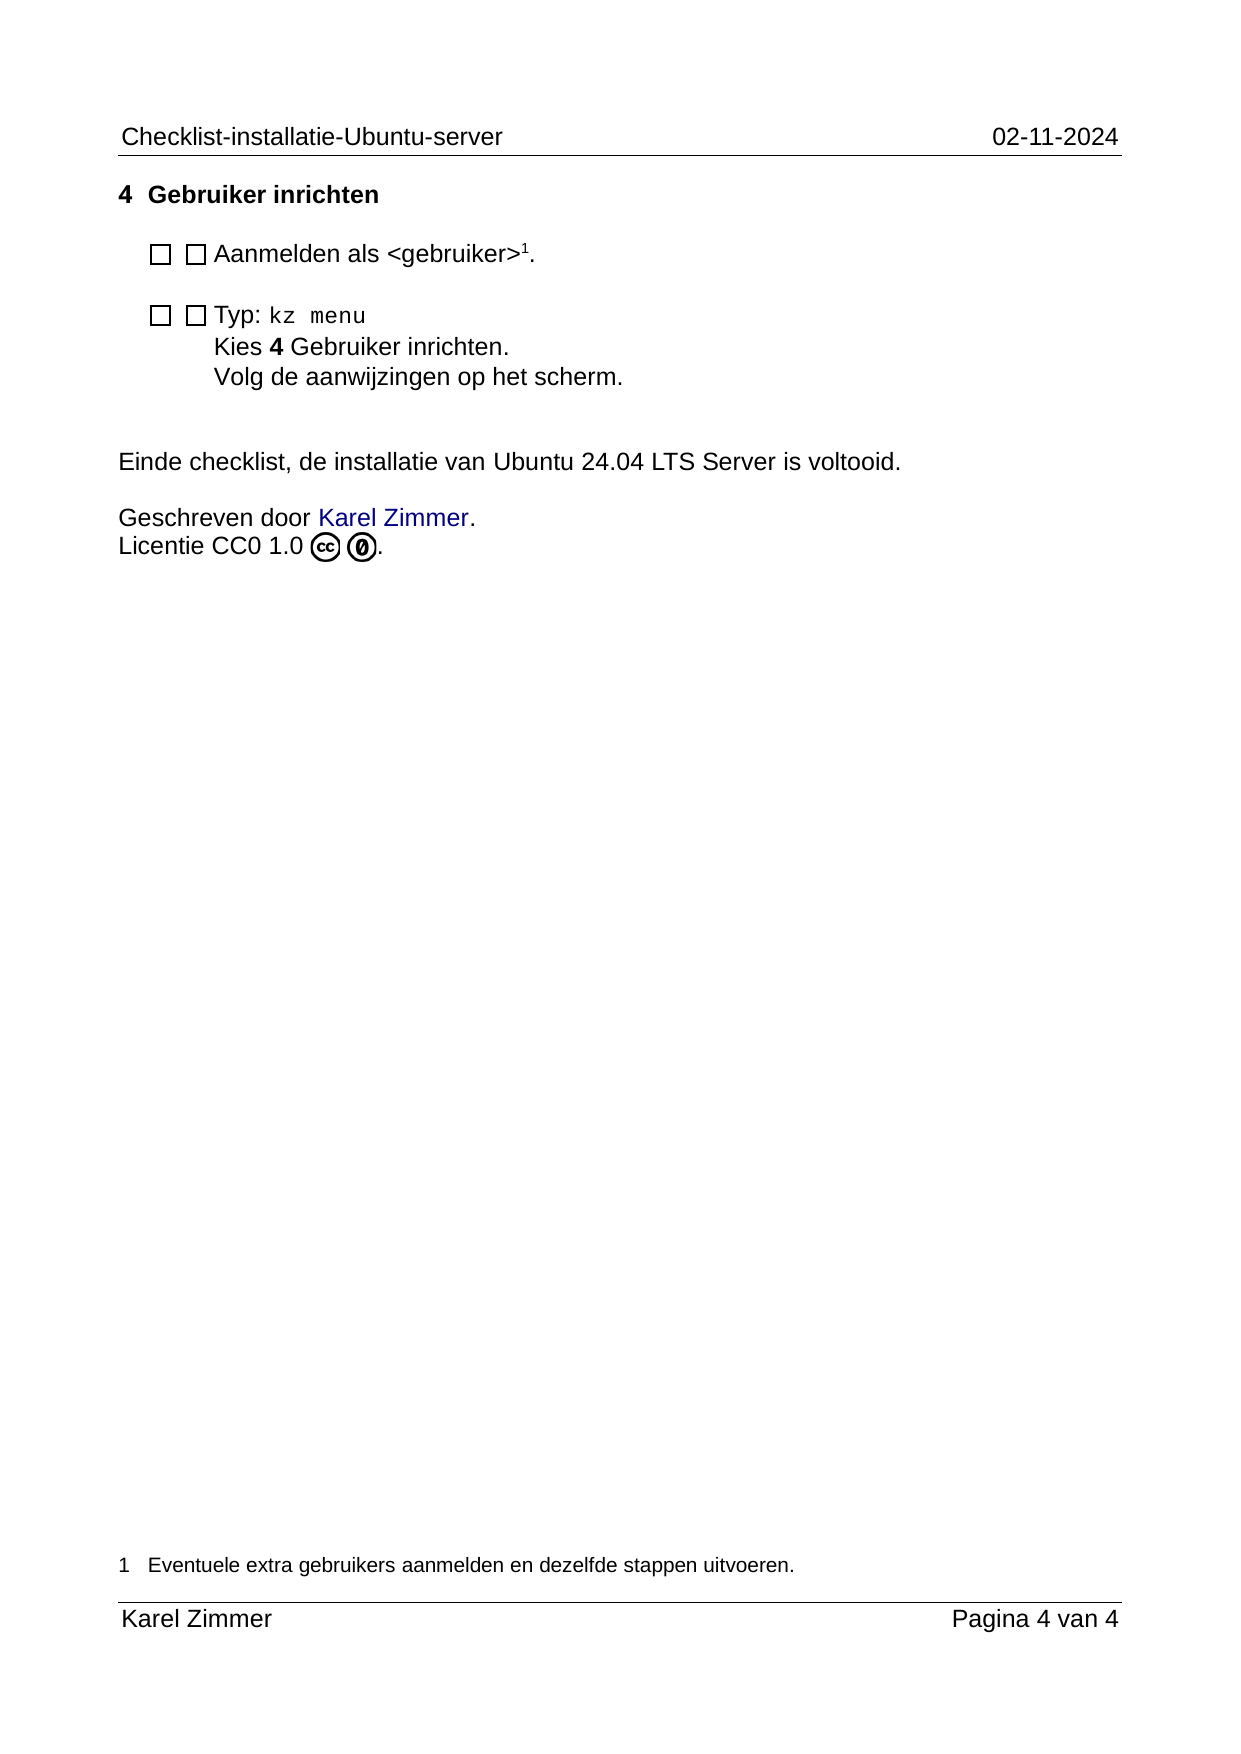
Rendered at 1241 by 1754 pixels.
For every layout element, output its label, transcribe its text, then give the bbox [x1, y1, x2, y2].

table_header [118, 239, 142, 269]
list Licentie CC0 1.0 [118, 532, 310, 562]
table_cell [177, 362, 213, 392]
table_header [177, 239, 213, 269]
table_cell [118, 362, 142, 392]
table_cell Kies 4 Gebruiker inrichten. [213, 332, 1122, 362]
table_cell [142, 300, 177, 332]
table_cell [142, 269, 177, 300]
table_cell [118, 332, 142, 362]
table_cell Typ: kz menu [213, 300, 1122, 332]
table_header [142, 239, 177, 269]
table_cell [213, 269, 1122, 300]
text Einde checklist, de installatie van Ubuntu 24.04 LTS Server is voltooid. [118, 448, 1122, 476]
table_cell [142, 332, 177, 362]
picture [347, 532, 377, 562]
table_cell [118, 269, 142, 300]
table_header Aanmelden als <GEBRUIKER>. [213, 239, 1122, 269]
picture [310, 532, 340, 562]
table_cell [177, 300, 213, 332]
table_cell [118, 300, 142, 332]
table_cell [177, 332, 213, 362]
table_cell [177, 269, 213, 300]
list . [377, 532, 1122, 562]
table_cell [142, 362, 177, 392]
list Gebruiker inrichten [118, 177, 1122, 211]
table_cell Volg de aanwijzingen op het scherm. [213, 362, 1122, 392]
list Geschreven door Karel Zimmer. [118, 504, 1122, 532]
